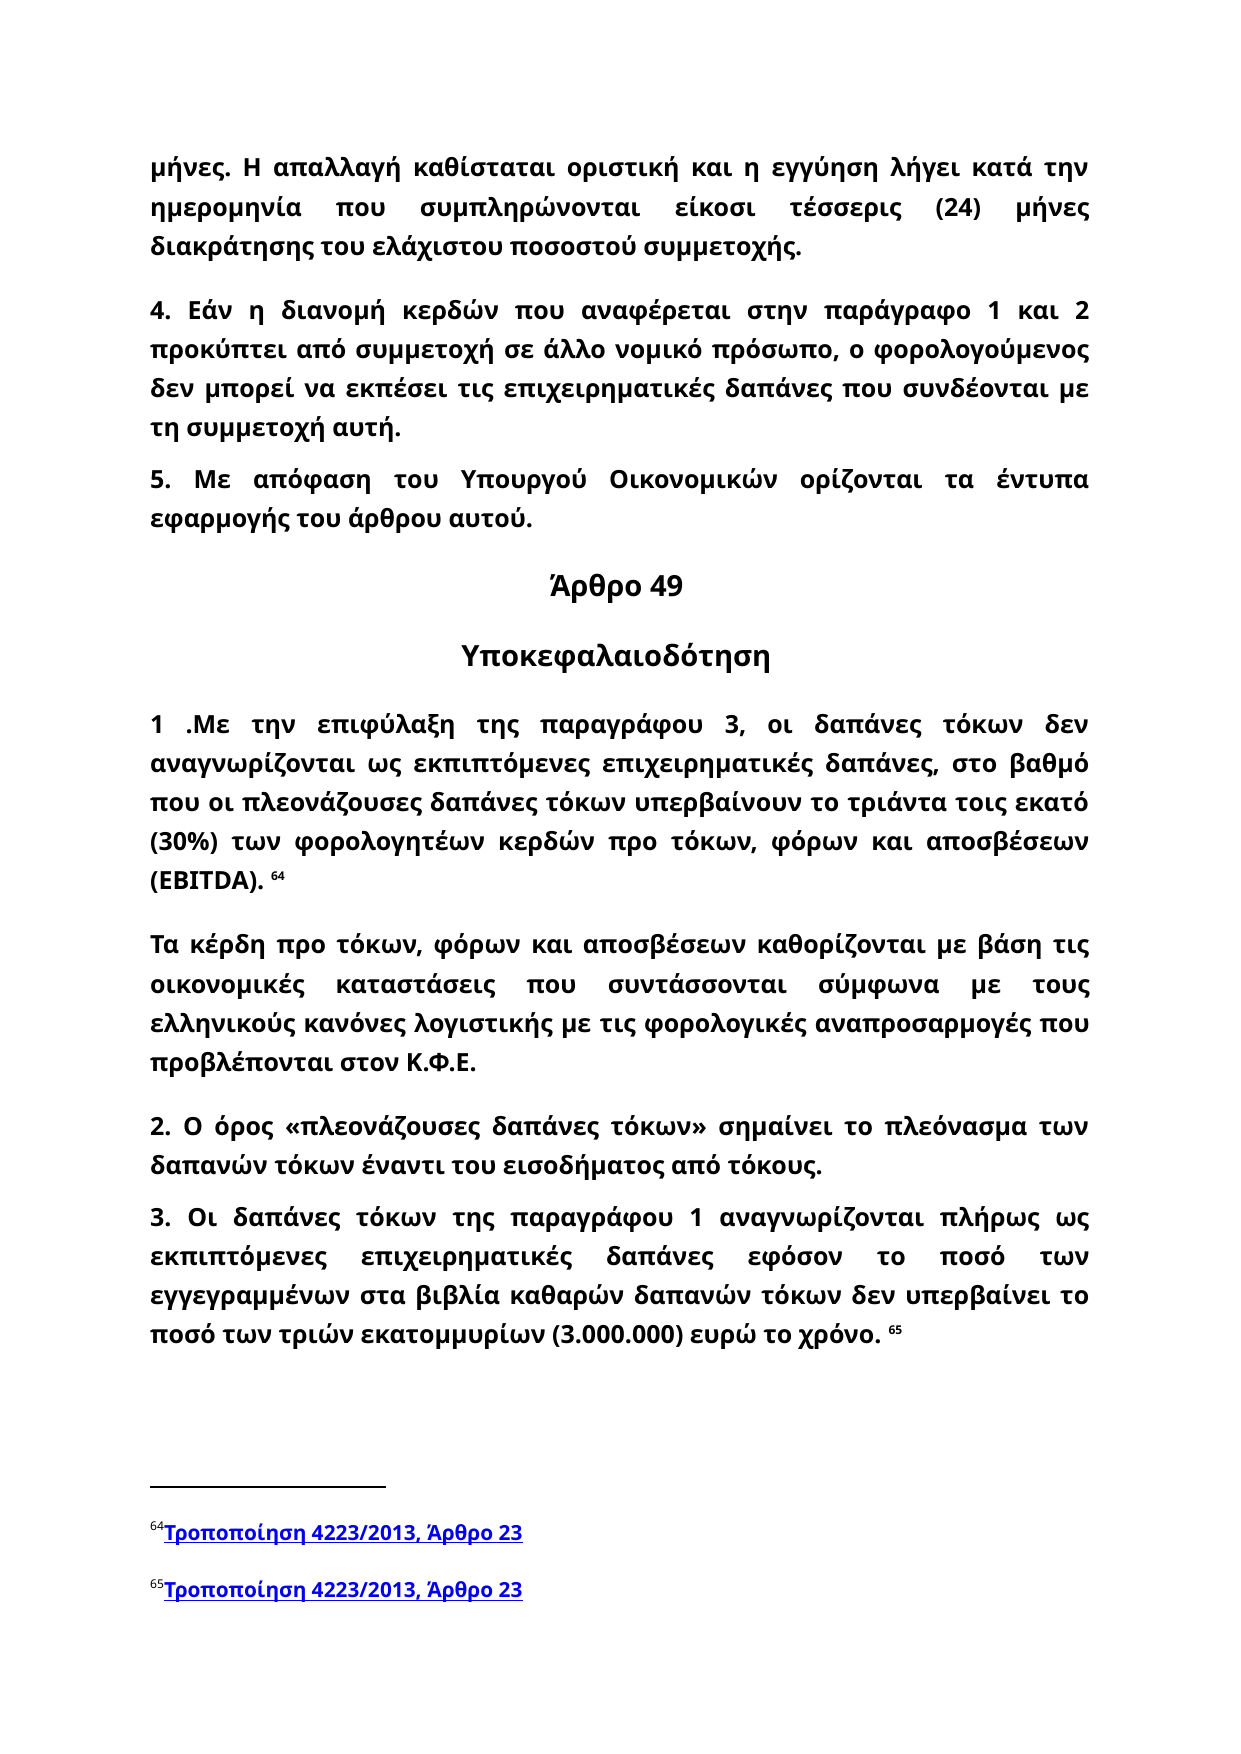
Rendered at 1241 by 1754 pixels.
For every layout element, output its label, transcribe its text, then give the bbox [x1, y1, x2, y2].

text 3. Οι δαπάνες τόκων της παραγράφου 1 αναγνωρίζονται πλήρως ως εκπιπτόμενες επιχειρηματικές δαπάνες εφόσον το ποσό των εγγεγραμμένων στα βιβλία καθαρών δαπανών τόκων δεν υπερβαίνει το ποσό των τριών εκατομμυρίων (3.000.000) ευρώ το χρόνο. [150, 1199, 1090, 1351]
subtitle Άρθρο 49 [150, 565, 1090, 605]
text Τα κέρδη προ τόκων, φόρων και αποσβέσεων καθορίζονται με βάση τις οικονομικές καταστάσεις που συντάσσονται σύμφωνα με τους ελληνικούς κανόνες λογιστικής με τις φορολογικές αναπροσαρμογές που προβλέπονται στον Κ.Φ.Ε. [150, 927, 1090, 1079]
text Τροποποίηση 4223/2013, Άρθρο 23 [150, 1576, 1090, 1604]
text 1 .Με την επιφύλαξη της παραγράφου 3, οι δαπάνες τόκων δεν αναγνωρίζονται ως εκπιπτόμενες επιχειρηματικές δαπάνες, στο βαθμό που οι πλεονάζουσες δαπάνες τόκων υπερβαίνουν το τριάντα τοις εκατό (30%) των φορολογητέων κερδών προ τόκων, φόρων και αποσβέσεων (EBITDA). [150, 706, 1090, 897]
text Τροποποίηση 4223/2013, Άρθρο 23 [150, 1518, 1090, 1546]
subtitle Υποκεφαλαιοδότηση [150, 636, 1090, 675]
text 5. Με απόφαση του Υπουργού Οικονομικών ορίζονται τα έντυπα εφαρμογής του άρθρου αυτού. [150, 462, 1090, 535]
text 2. Ο όρος «πλεονάζουσες δαπάνες τόκων» σημαίνει το πλεόνασμα των δαπανών τόκων έναντι του εισοδήματος από τόκους. [150, 1109, 1090, 1182]
text μήνες. Η απαλλαγή καθίσταται οριστική και η εγγύηση λήγει κατά την ημερομηνία που συμπληρώνονται είκοσι τέσσερις (24) μήνες διακράτησης του ελάχιστου ποσοστού συμμετοχής. [150, 150, 1090, 262]
text 4. Εάν η διανομή κερδών που αναφέρεται στην παράγραφο 1 και 2 προκύπτει από συμμετοχή σε άλλο νομικό πρόσωπο, ο φορολογούμενος δεν μπορεί να εκπέσει τις επιχειρηματικές δαπάνες που συνδέονται με τη συμμετοχή αυτή. [150, 292, 1090, 444]
